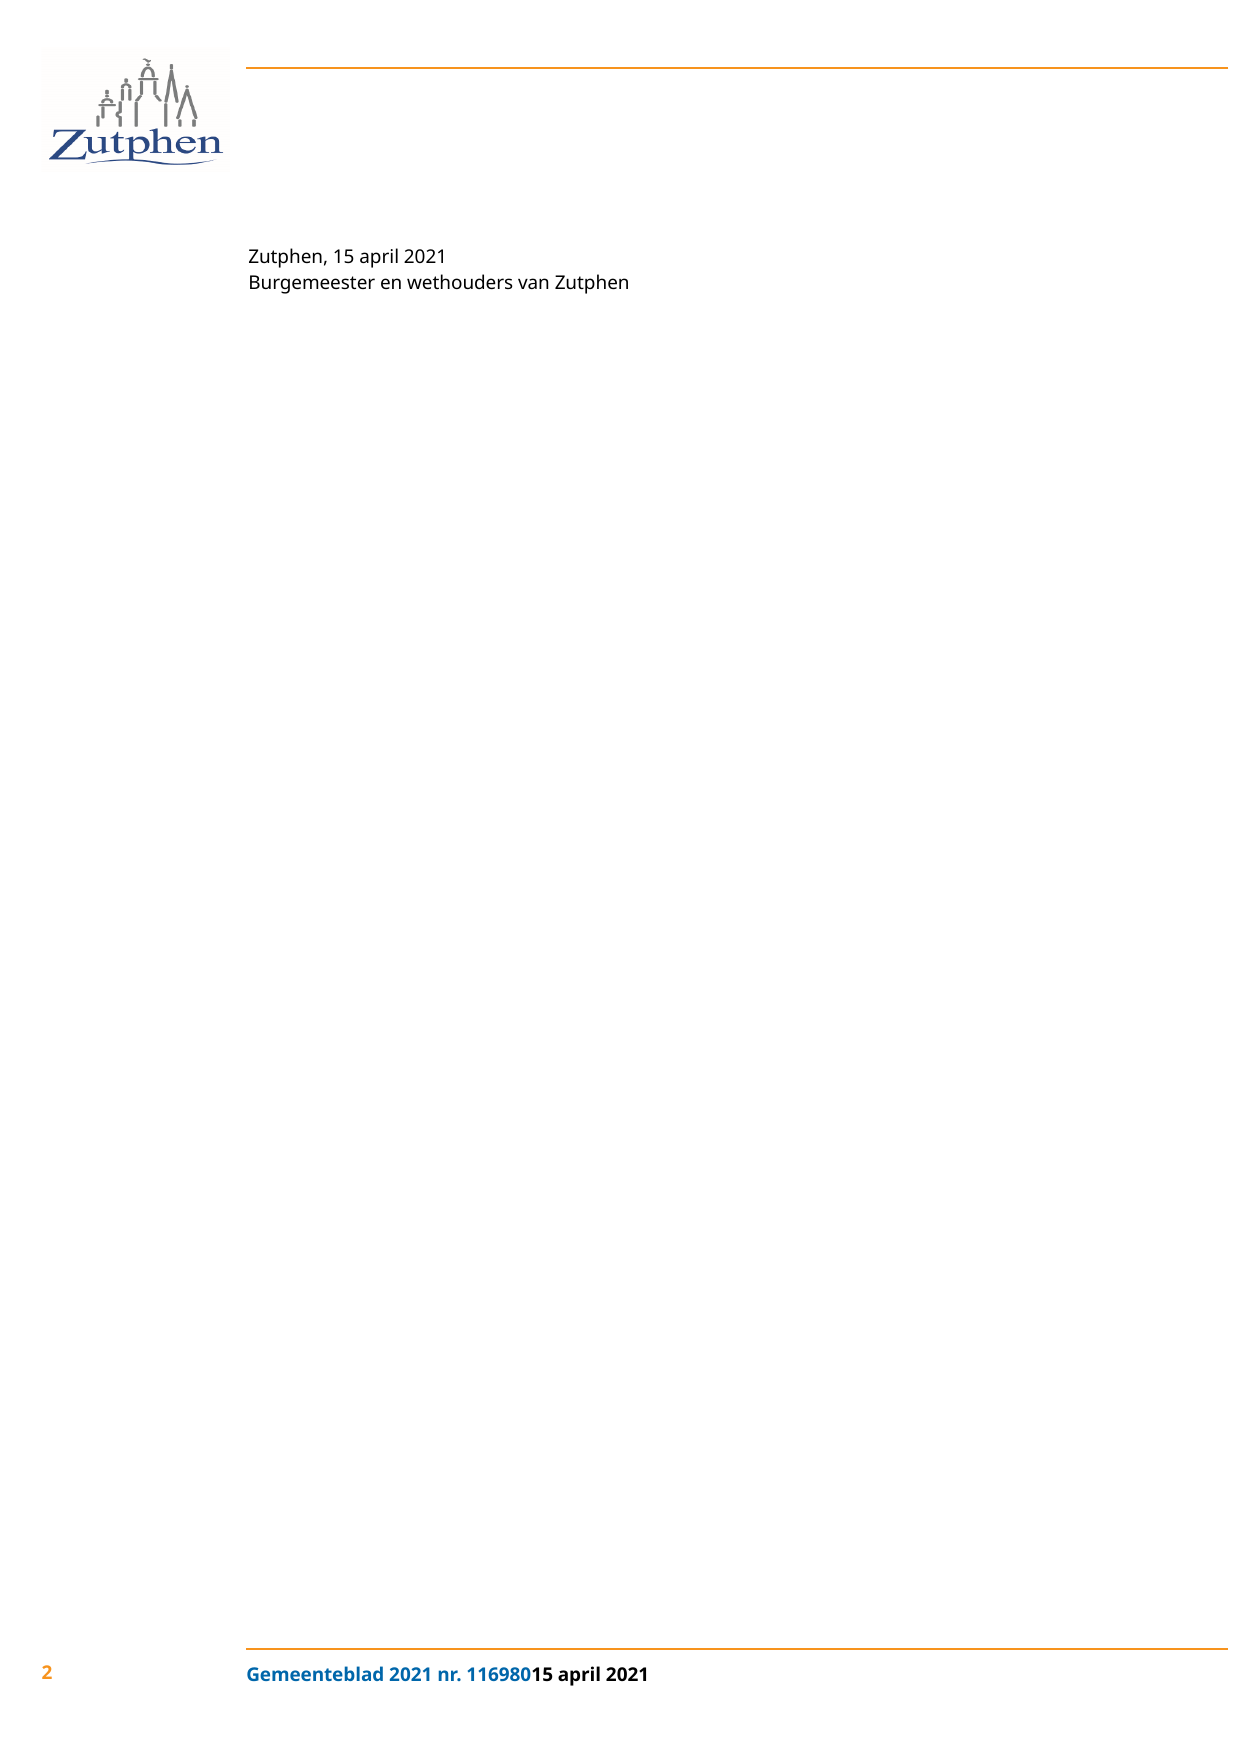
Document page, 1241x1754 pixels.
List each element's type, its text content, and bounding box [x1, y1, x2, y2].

text Zutphen, 15 april 2021 [248, 243, 1152, 269]
text Burgemeester en wethouders van Zutphen [248, 269, 1152, 295]
picture [41, 47, 231, 172]
